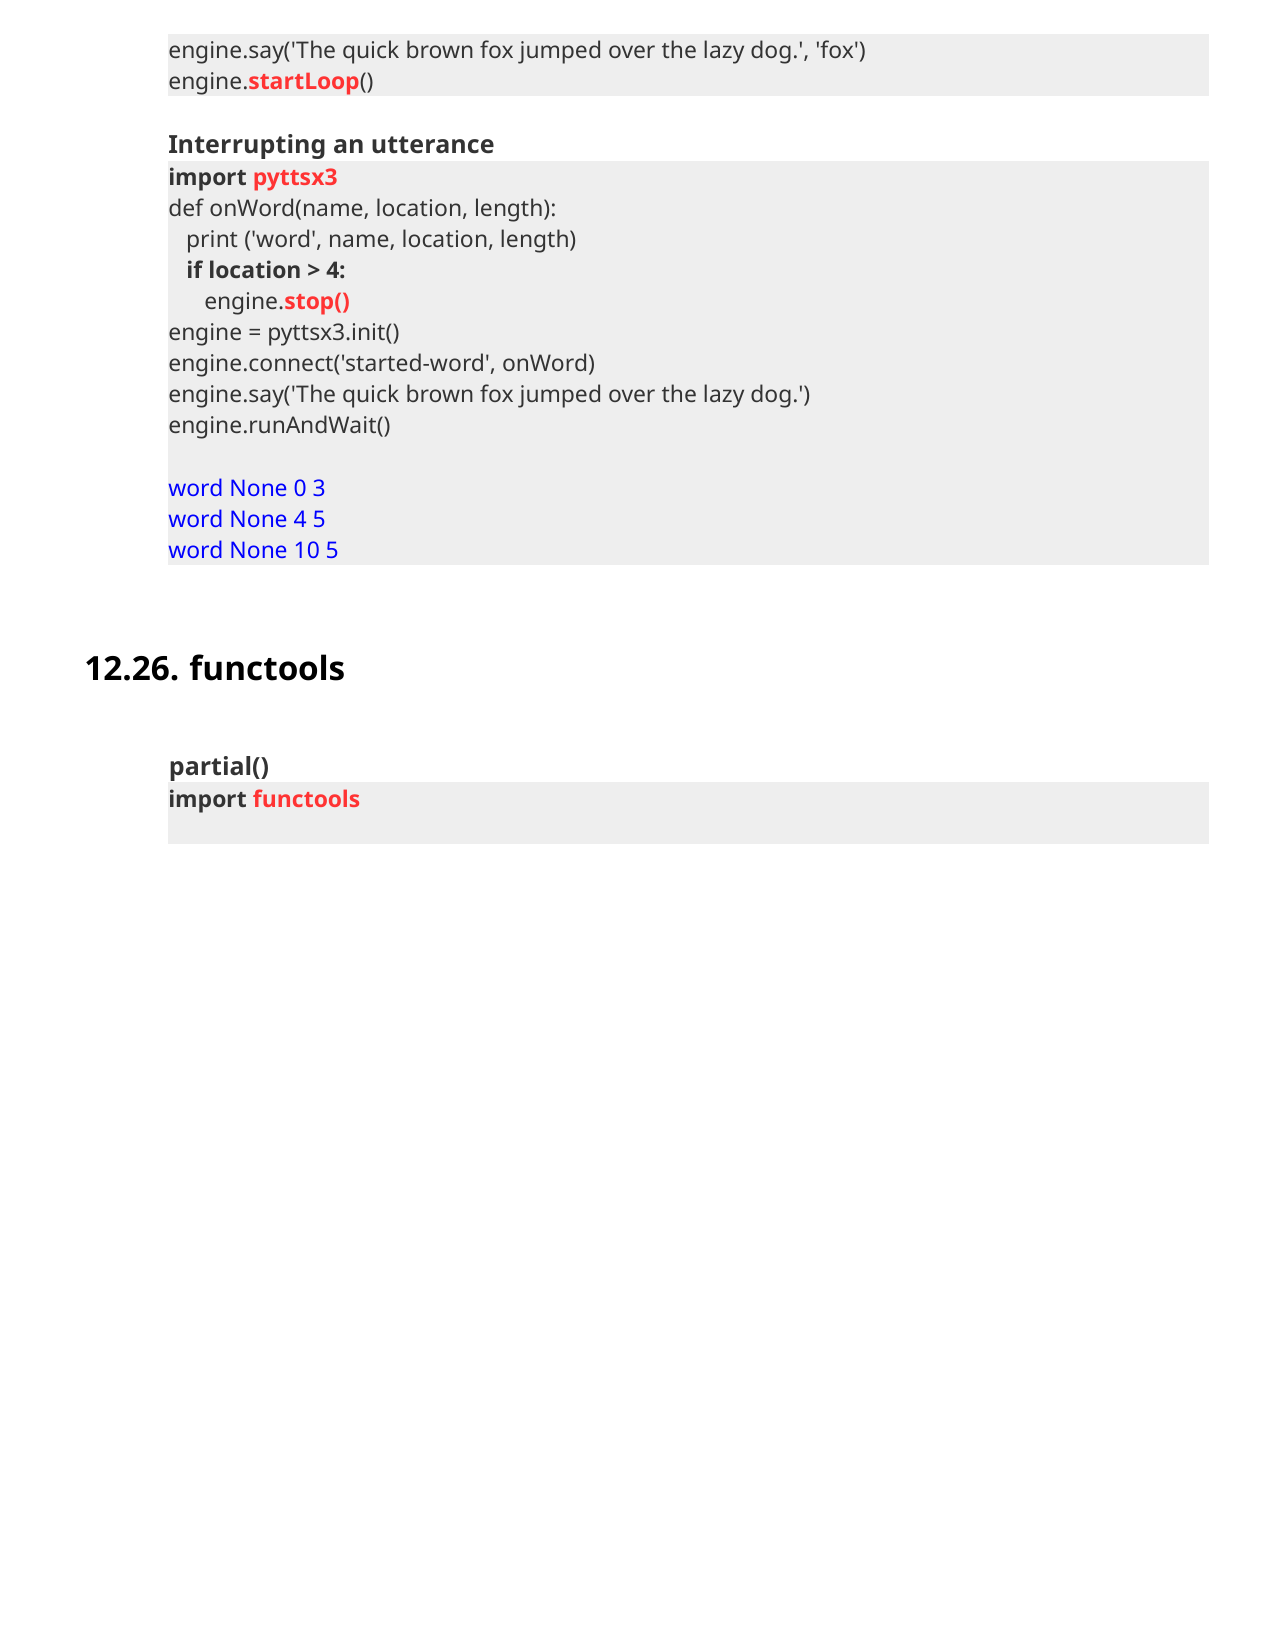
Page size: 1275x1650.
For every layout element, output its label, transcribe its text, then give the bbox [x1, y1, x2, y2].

text word None 0 3 [168, 472, 1209, 503]
text engine.say('The quick brown fox jumped over the lazy dog.', 'fox') [168, 34, 1209, 65]
text engine.startLoop() [168, 65, 1209, 96]
text def onWord(name, location, length): [168, 192, 1209, 223]
subtitle functools [84, 644, 1209, 691]
text import pyttsx3 [168, 161, 1209, 192]
text engine.connect('started-word', onWord) [168, 347, 1209, 378]
text engine.say('The quick brown fox jumped over the lazy dog.') [168, 378, 1209, 409]
text if location > 4: [168, 254, 1209, 285]
text print ('word', name, location, length) [168, 223, 1209, 254]
text engine.stop() [168, 285, 1209, 316]
text import functools [168, 782, 1209, 813]
text engine = pyttsx3.init() [168, 316, 1209, 347]
text Interrupting an utterance [168, 127, 1209, 161]
text word None 10 5 [168, 534, 1209, 565]
text engine.runAndWait() [168, 409, 1209, 441]
text word None 4 5 [168, 503, 1209, 534]
list partial() [168, 748, 1209, 782]
